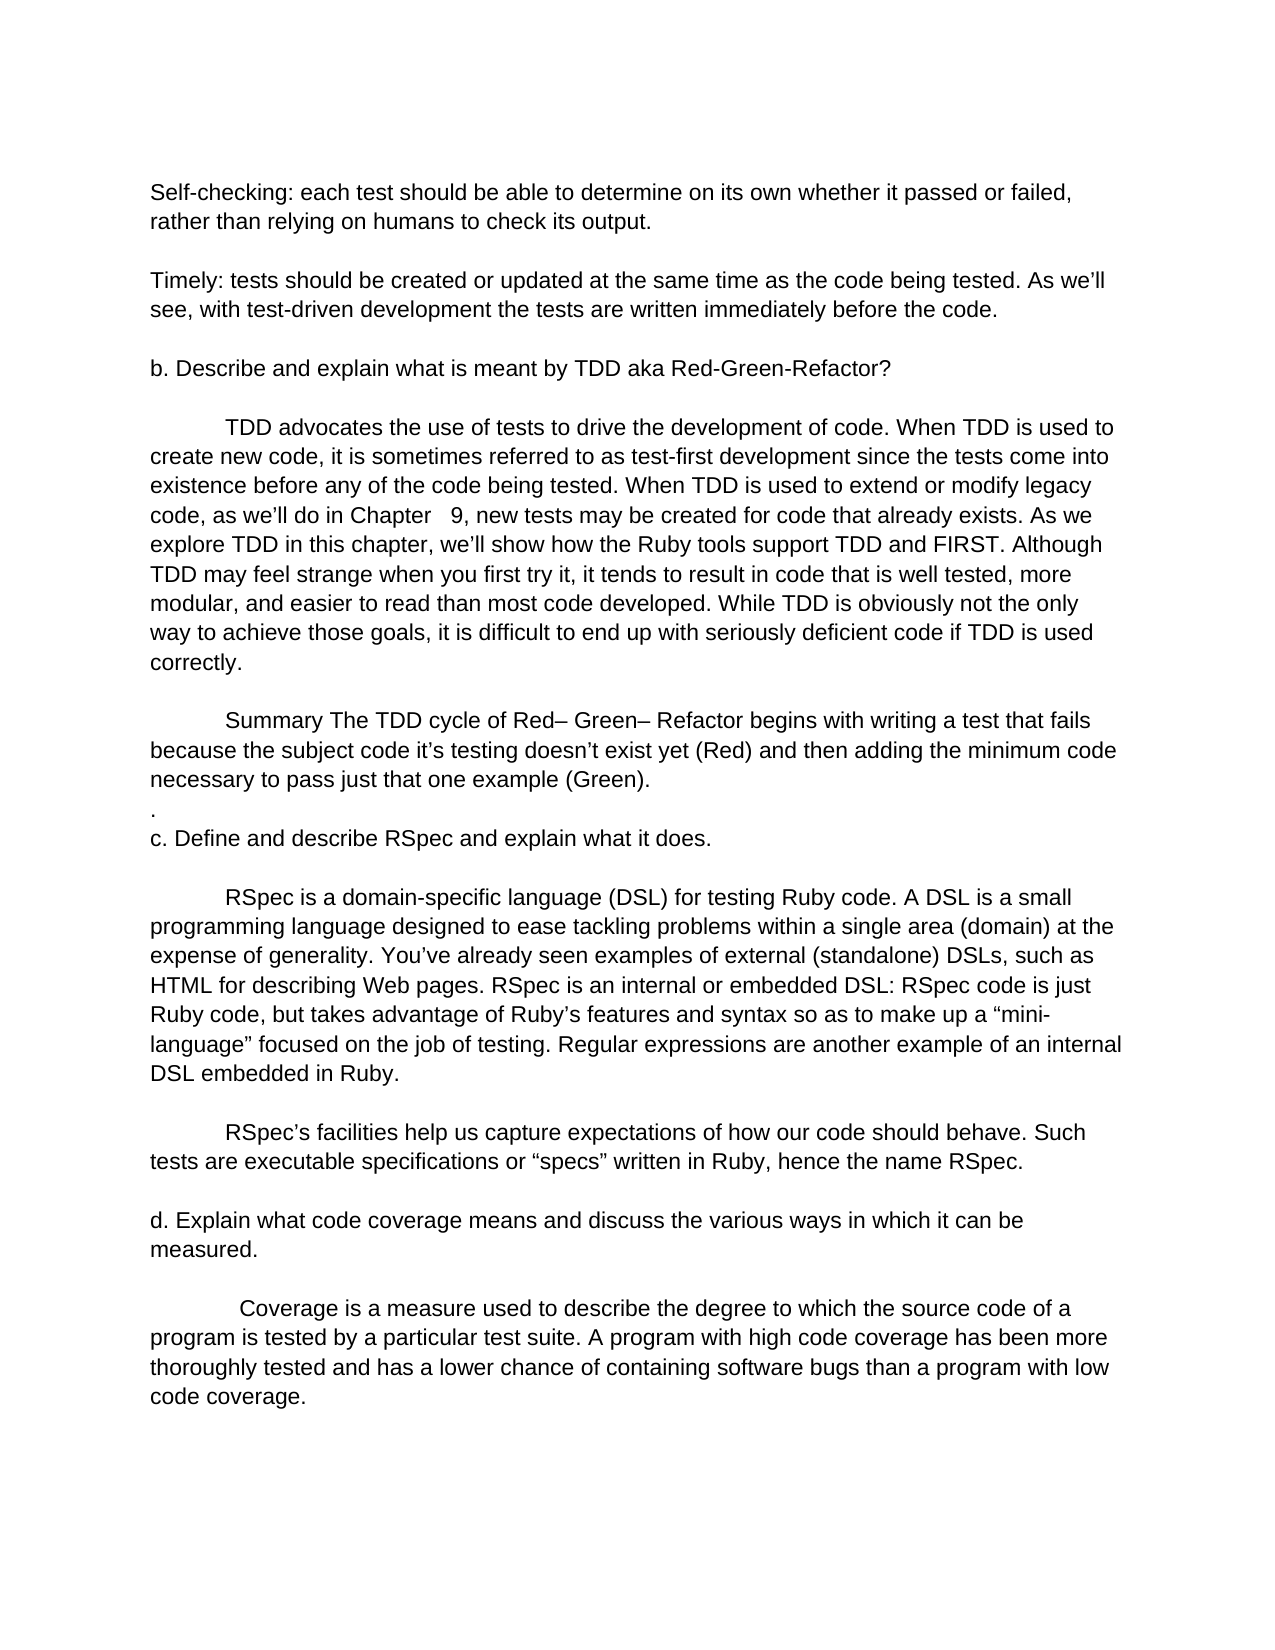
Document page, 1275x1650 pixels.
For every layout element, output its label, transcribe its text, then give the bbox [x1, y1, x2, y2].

text RSpec’s facilities help us capture expectations of how our code should behave. Such tests are executable specifications or “specs” written in Ruby, hence the name RSpec. [150, 1119, 1125, 1174]
text d. Explain what code coverage means and discuss the various ways in which it can be measured. [150, 1208, 1125, 1263]
text Self-checking: each test should be able to determine on its own whether it passed or failed, rather than relying on humans to check its output. [150, 179, 1125, 234]
text c. Define and describe RSpec and explain what it does. [150, 826, 1125, 851]
text TDD advocates the use of tests to drive the development of code. When TDD is used to create new code, it is sometimes referred to as test-first development since the tests come into existence before any of the code being tested. When TDD is used to extend or modify legacy code, as we’ll do in Chapter 9, new tests may be created for code that already exists. As we explore TDD in this chapter, we’ll show how the Ruby tools support TDD and FIRST. Although TDD may feel strange when you first try it, it tends to result in code that is well tested, more modular, and easier to read than most code developed. While TDD is obviously not the only way to achieve those goals, it is difficult to end up with seriously deficient code if TDD is used correctly. [150, 414, 1125, 675]
text . [150, 796, 1125, 822]
text Timely: tests should be created or updated at the same time as the code being tested. As we’ll see, with test-driven development the tests are written immediately before the code. [150, 268, 1125, 323]
text Summary The TDD cycle of Red– Green– Refactor begins with writing a test that fails because the subject code it’s testing doesn’t exist yet (Red) and then adding the minimum code necessary to pass just that one example (Green). [150, 708, 1125, 793]
text RSpec is a domain-specific language (DSL) for testing Ruby code. A DSL is a small programming language designed to ease tackling problems within a single area (domain) at the expense of generality. You’ve already seen examples of external (standalone) DSLs, such as HTML for describing Web pages. RSpec is an internal or embedded DSL: RSpec code is just Ruby code, but takes advantage of Ruby’s features and syntax so as to make up a “mini-language” focused on the job of testing. Regular expressions are another example of an internal DSL embedded in Ruby. [150, 884, 1125, 1086]
text Coverage is a measure used to describe the degree to which the source code of a program is tested by a particular test suite. A program with high code coverage has been more thoroughly tested and has a lower chance of containing software bugs than a program with low code coverage. [150, 1296, 1125, 1409]
text b. Describe and explain what is meant by TDD aka Red-Green-Refactor? [150, 356, 1125, 381]
